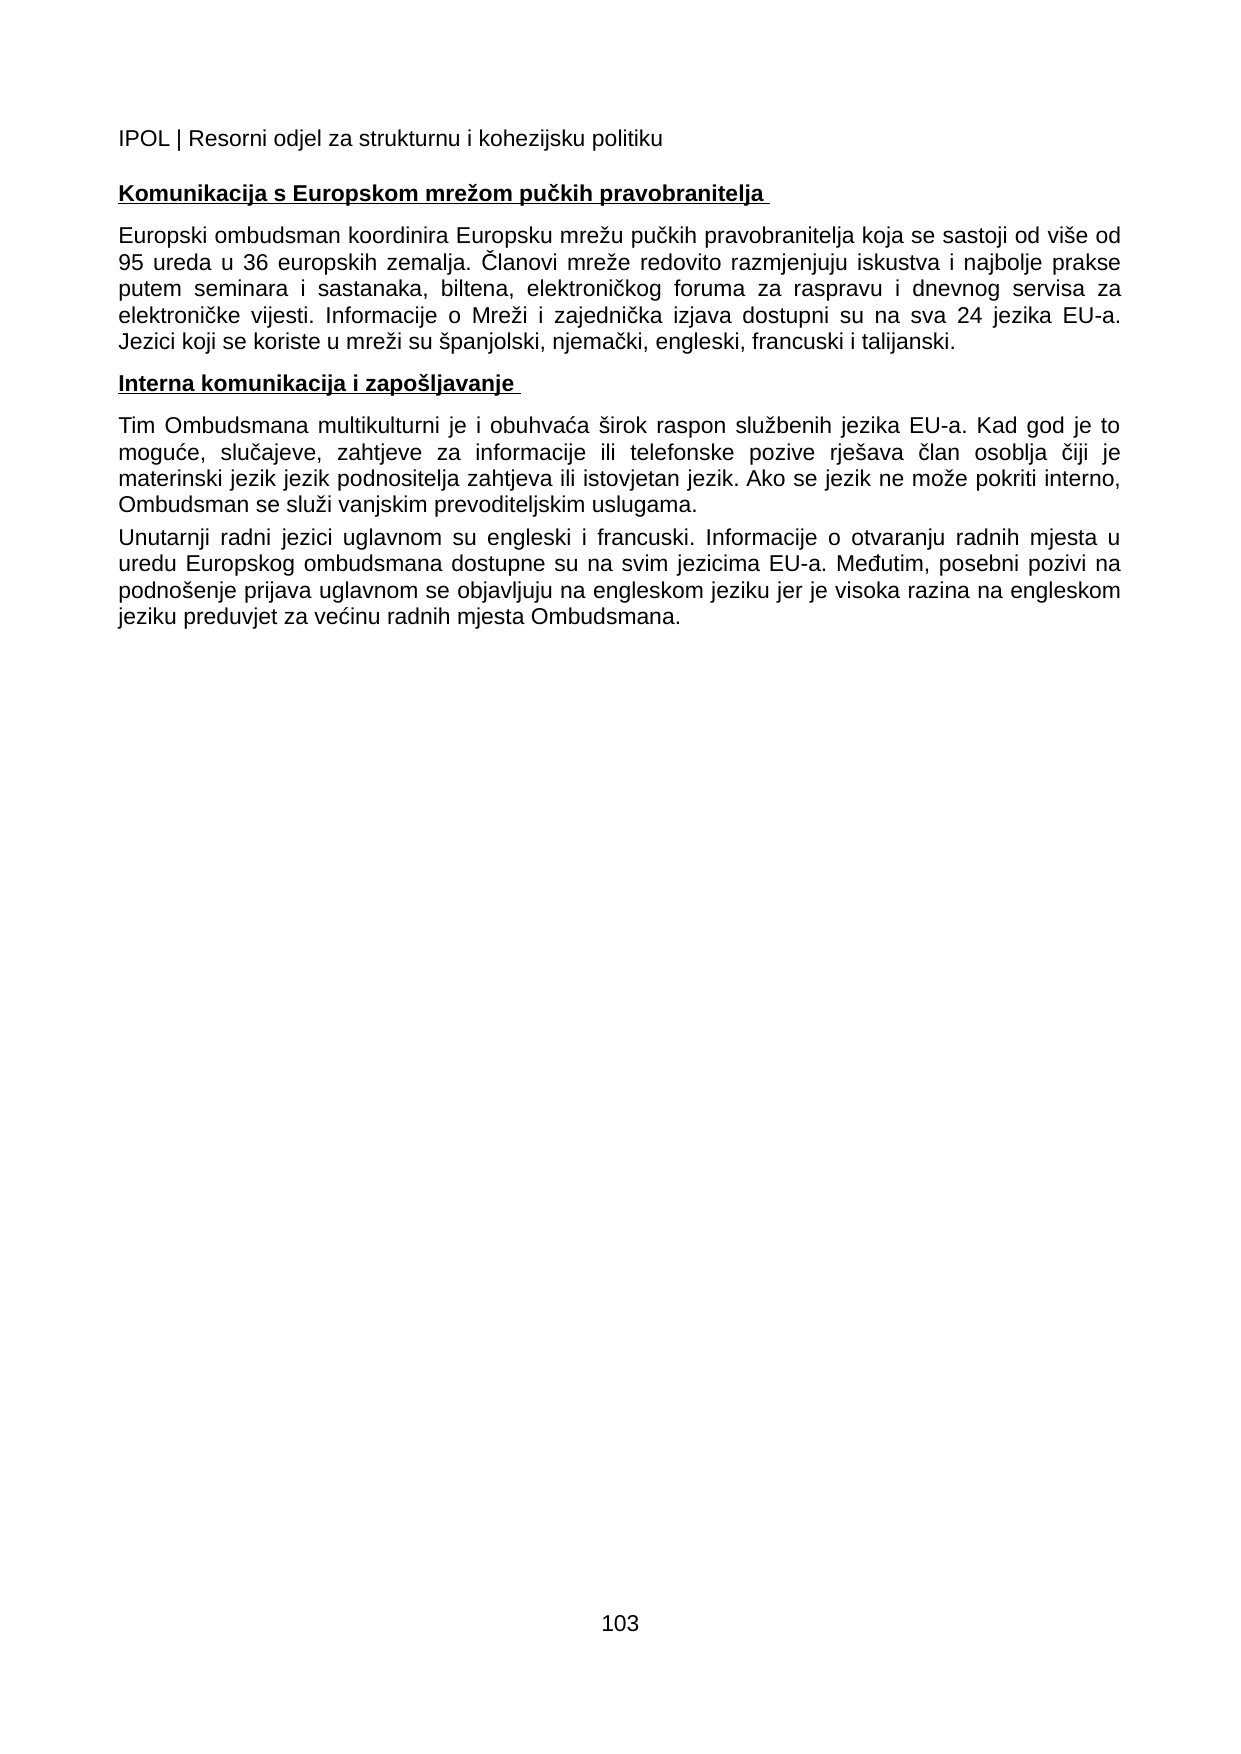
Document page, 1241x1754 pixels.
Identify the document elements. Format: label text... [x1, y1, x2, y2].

text Unutarnji radni jezici uglavnom su engleski i francuski. Informacije o otvaranju radnih mjesta u uredu Europskog ombudsmana dostupne su na svim jezicima EU-a. Međutim, posebni pozivi na podnošenje prijava uglavnom se objavljuju na engleskom jeziku jer je visoka razina na engleskom jeziku preduvjet za većinu radnih mjesta Ombudsmana. [118, 524, 1122, 629]
subtitle Komunikacija s Europskom mrežom pučkih pravobranitelja [118, 180, 1122, 207]
text Tim Ombudsmana multikulturni je i obuhvaća širok raspon službenih jezika EU-a. Kad god je to moguće, slučajeve, zahtjeve za informacije ili telefonske pozive rješava član osoblja čiji je materinski jezik jezik podnositelja zahtjeva ili istovjetan jezik. Ako se jezik ne može pokriti interno, Ombudsman se služi vanjskim prevoditeljskim uslugama. [118, 412, 1122, 517]
text Europski ombudsman koordinira Europsku mrežu pučkih pravobranitelja koja se sastoji od više od 95 ureda u 36 europskih zemalja. Članovi mreže redovito razmjenjuju iskustva i najbolje prakse putem seminara i sastanaka, biltena, elektroničkog foruma za raspravu i dnevnog servisa za elektroničke vijesti. Informacije o Mreži i zajednička izjava dostupni su na sva 24 jezika EU-a. Jezici koji se koriste u mreži su španjolski, njemački, engleski, francuski i talijanski. [118, 222, 1122, 354]
subtitle Interna komunikacija i zapošljavanje [118, 370, 1122, 396]
